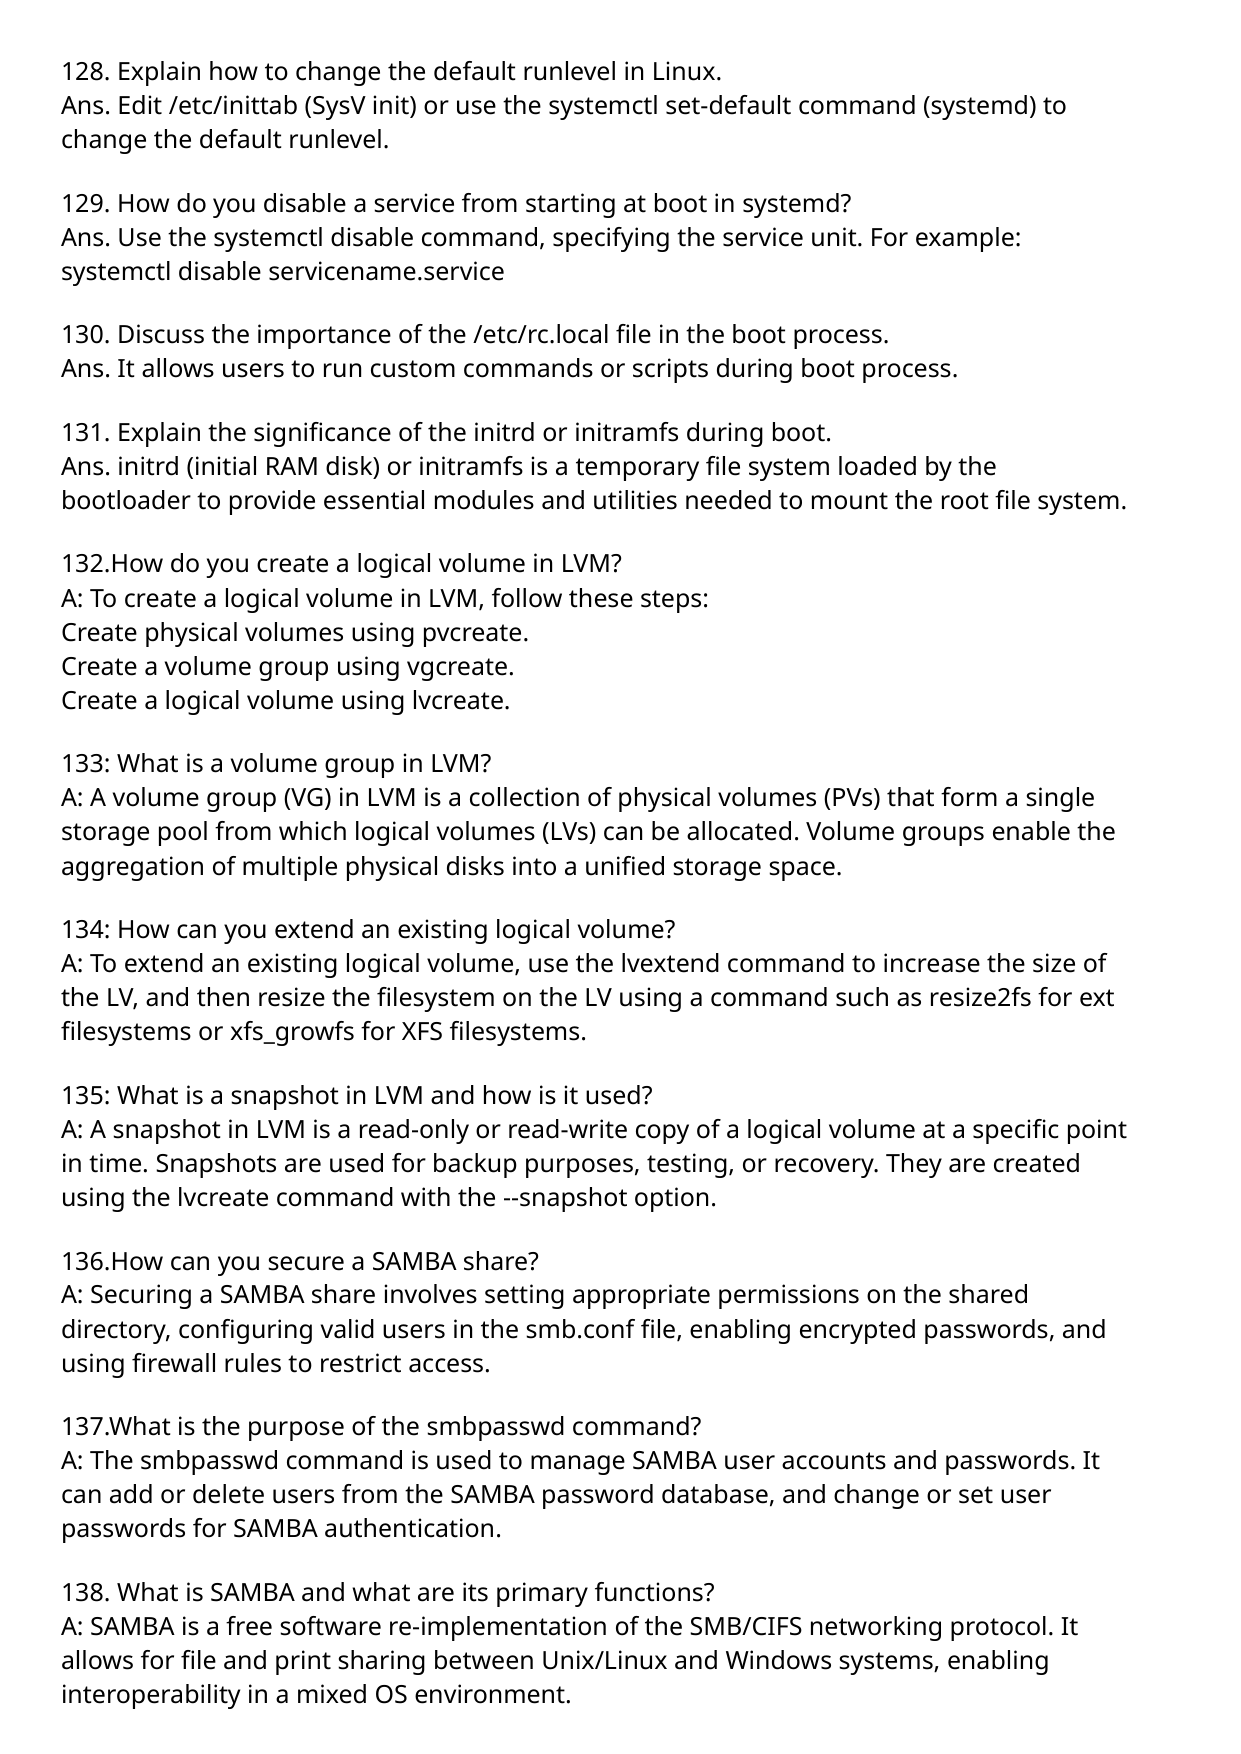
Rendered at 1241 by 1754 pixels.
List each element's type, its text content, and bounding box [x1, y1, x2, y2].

text 129. How do you disable a service from starting at boot in systemd? Ans. Use the systemctl disable command, specifying the service unit. For example: systemctl disable servicename.service [61, 185, 1129, 287]
text 133: What is a volume group in LVM? A: A volume group (VG) in LVM is a collection of physical volumes (PVs) that form a single storage pool from which logical volumes (LVs) can be allocated. Volume groups enable the aggregation of multiple physical disks into a unified storage space. [61, 746, 1129, 882]
text 134: How can you extend an existing logical volume? A: To extend an existing logical volume, use the lvextend command to increase the size of the LV, and then resize the filesystem on the LV using a command such as resize2fs for ext filesystems or xfs_growfs for XFS filesystems. [61, 912, 1129, 1048]
text 136.How can you secure a SAMBA share? A: Securing a SAMBA share involves setting appropriate permissions on the shared directory, configuring valid users in the smb.conf file, enabling encrypted passwords, and using firewall rules to restrict access. [61, 1243, 1129, 1379]
text 128. Explain how to change the default runlevel in Linux. Ans. Edit /etc/inittab (SysV init) or use the systemctl set-default command (systemd) to change the default runlevel. [61, 53, 1129, 156]
text 135: What is a snapshot in LVM and how is it used? A: A snapshot in LVM is a read-only or read-write copy of a logical volume at a specific point in time. Snapshots are used for backup purposes, testing, or recovery. They are created using the lvcreate command with the --snapshot option. [61, 1077, 1129, 1214]
text 138. What is SAMBA and what are its primary functions? A: SAMBA is a free software re-implementation of the SMB/CIFS networking protocol. It allows for file and print sharing between Unix/Linux and Windows systems, enabling interoperability in a mixed OS environment. [61, 1574, 1129, 1711]
text 131. Explain the significance of the initrd or initramfs during boot. Ans. initrd (initial RAM disk) or initramfs is a temporary file system loaded by the bootloader to provide essential modules and utilities needed to mount the root file system. [61, 414, 1129, 517]
text 132.How do you create a logical volume in LVM? A: To create a logical volume in LVM, follow these steps: Create physical volumes using pvcreate. Create a volume group using vgcreate. Create a logical volume using lvcreate. [61, 546, 1129, 716]
text 137.What is the purpose of the smbpasswd command? A: The smbpasswd command is used to manage SAMBA user accounts and passwords. It can add or delete users from the SAMBA password database, and change or set user passwords for SAMBA authentication. [61, 1409, 1129, 1545]
text 130. Discuss the importance of the /etc/rc.local file in the boot process. Ans. It allows users to run custom commands or scripts during boot process. [61, 317, 1129, 385]
